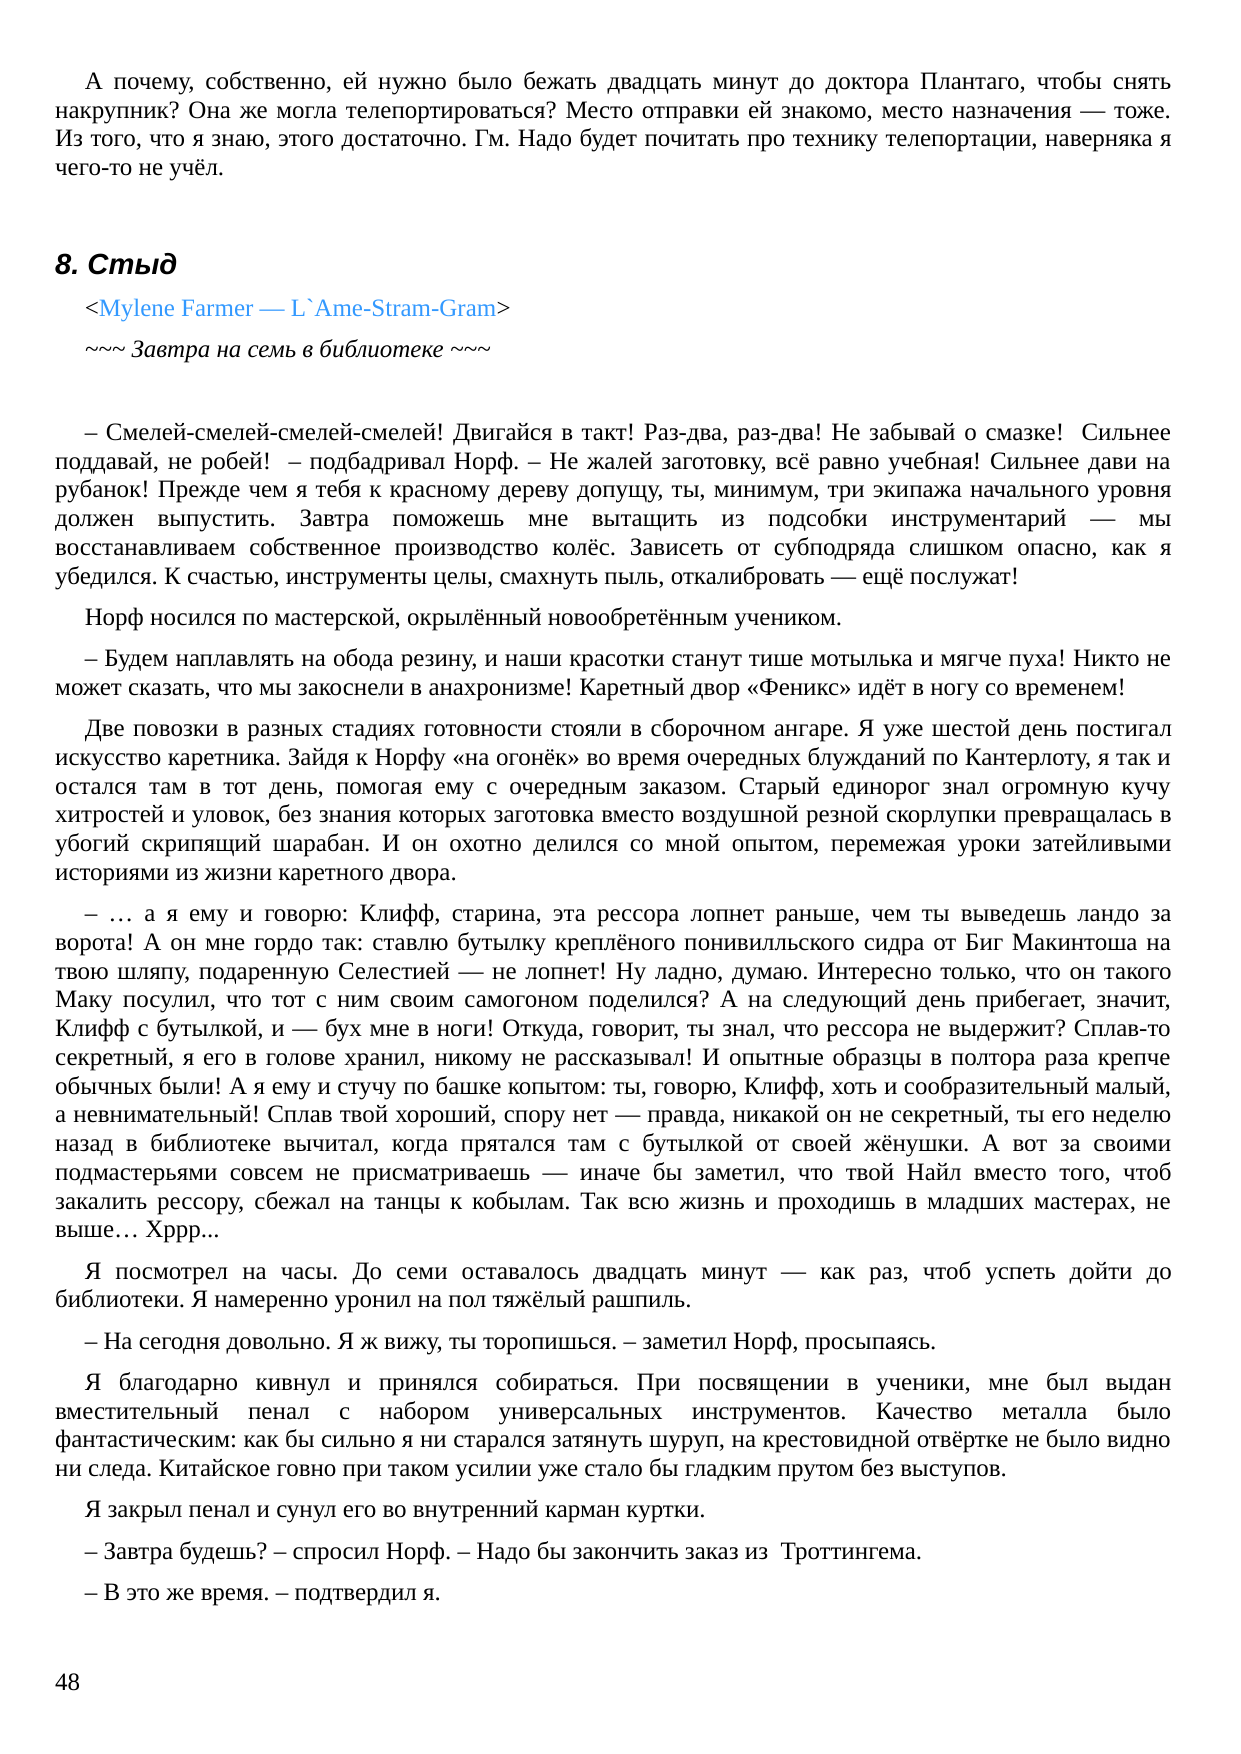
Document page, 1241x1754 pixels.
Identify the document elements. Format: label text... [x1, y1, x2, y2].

text Я посмотрел на часы. До семи оставалось двадцать минут — как раз, чтоб успеть дойти до библиотеки. Я намеренно уронил на пол тяжёлый рашпиль. [55, 1256, 1173, 1313]
text Я закрыл пенал и сунул его во внутренний карман куртки. [55, 1494, 1173, 1523]
text Я благодарно кивнул и принялся собираться. При посвящении в ученики, мне был выдан вместительный пенал с набором универсальных инструментов. Качество металла было фантастическим: как бы сильно я ни старался затянуть шуруп, на крестовидной отвёртке не было видно ни следа. Китайское говно при таком усилии уже стало бы гладким прутом без выступов. [55, 1367, 1173, 1482]
text Норф носился по мастерской, окрылённый новообретённым учеником. [55, 602, 1173, 631]
text – Будем наплавлять на обода резину, и наши красотки станут тише мотылька и мягче пуха! Никто не может сказать, что мы закоснели в анахронизме! Каретный двор «Феникс» идёт в ногу со временем! [55, 643, 1173, 701]
text – … а я ему и говорю: Клифф, старина, эта рессора лопнет раньше, чем ты выведешь ландо за ворота! А он мне гордо так: ставлю бутылку креплёного понивилльского сидра от Биг Макинтоша на твою шляпу, подаренную Селестией — не лопнет! Ну ладно, думаю. Интересно только, что он такого Маку посулил, что тот с ним своим самогоном поделился? А на следующий день прибегает, значит, Клифф с бутылкой, и — бух мне в ноги! Откуда, говорит, ты знал, что рессора не выдержит? Сплав-то секретный, я его в голове хранил, никому не рассказывал! И опытные образцы в полтора раза крепче обычных были! А я ему и стучу по башке копытом: ты, говорю, Клифф, хоть и сообразительный малый, а невнимательный! Сплав твой хороший, спору нет — правда, никакой он не секретный, ты его неделю назад в библиотеке вычитал, когда прятался там с бутылкой от своей жёнушки. А вот за своими подмастерьями совсем не присматриваешь — иначе бы заметил, что твой Найл вместо того, чтоб закалить рессору, сбежал на танцы к кобылам. Так всю жизнь и проходишь в младших мастерах, не выше… Хррр... [55, 898, 1173, 1243]
text – Смелей-смелей-смелей-смелей! Двигайся в такт! Раз-два, раз-два! Не забывай о смазке! Сильнее поддавай, не робей! – подбадривал Норф. – Не жалей заготовку, всё равно учебная! Сильнее дави на рубанок! Прежде чем я тебя к красному дереву допущу, ты, минимум, три экипажа начального уровня должен выпустить. Завтра поможешь мне вытащить из подсобки инструментарий — мы восстанавливаем собственное производство колёс. Зависеть от субподряда слишком опасно, как я убедился. К счастью, инструменты целы, смахнуть пыль, откалибровать — ещё послужат! [55, 417, 1173, 589]
text Две повозки в разных стадиях готовности стояли в сборочном ангаре. Я уже шестой день постигал искусство каретника. Зайдя к Норфу «на огонёк» во время очередных блужданий по Кантерлоту, я так и остался там в тот день, помогая ему с очередным заказом. Старый единорог знал огромную кучу хитростей и уловок, без знания которых заготовка вместо воздушной резной скорлупки превращалась в убогий скрипящий шарабан. И он охотно делился со мной опытом, перемежая уроки затейливыми историями из жизни каретного двора. [55, 713, 1173, 886]
text А почему, собственно, ей нужно было бежать двадцать минут до доктора Плантаго, чтобы снять накрупник? Она же могла телепортироваться? Место отправки ей знакомо, место назначения — тоже. Из того, что я знаю, этого достаточно. Гм. Надо будет почитать про технику телепортации, наверняка я чего-то не учёл. [55, 66, 1173, 181]
text – Завтра будешь? – спросил Норф. – Надо бы закончить заказ из Троттингема. [55, 1536, 1173, 1564]
text ~~~ Завтра на семь в библиотеке ~~~ [55, 334, 1173, 363]
text – На сегодня довольно. Я ж вижу, ты торопишься. – заметил Норф, просыпаясь. [55, 1326, 1173, 1354]
text – В это же время. – подтвердил я. [55, 1577, 1173, 1606]
subtitle 8. Стыд [55, 247, 1173, 281]
text <Mylene Farmer — L`Ame-Stram-Gram> [55, 293, 1173, 322]
